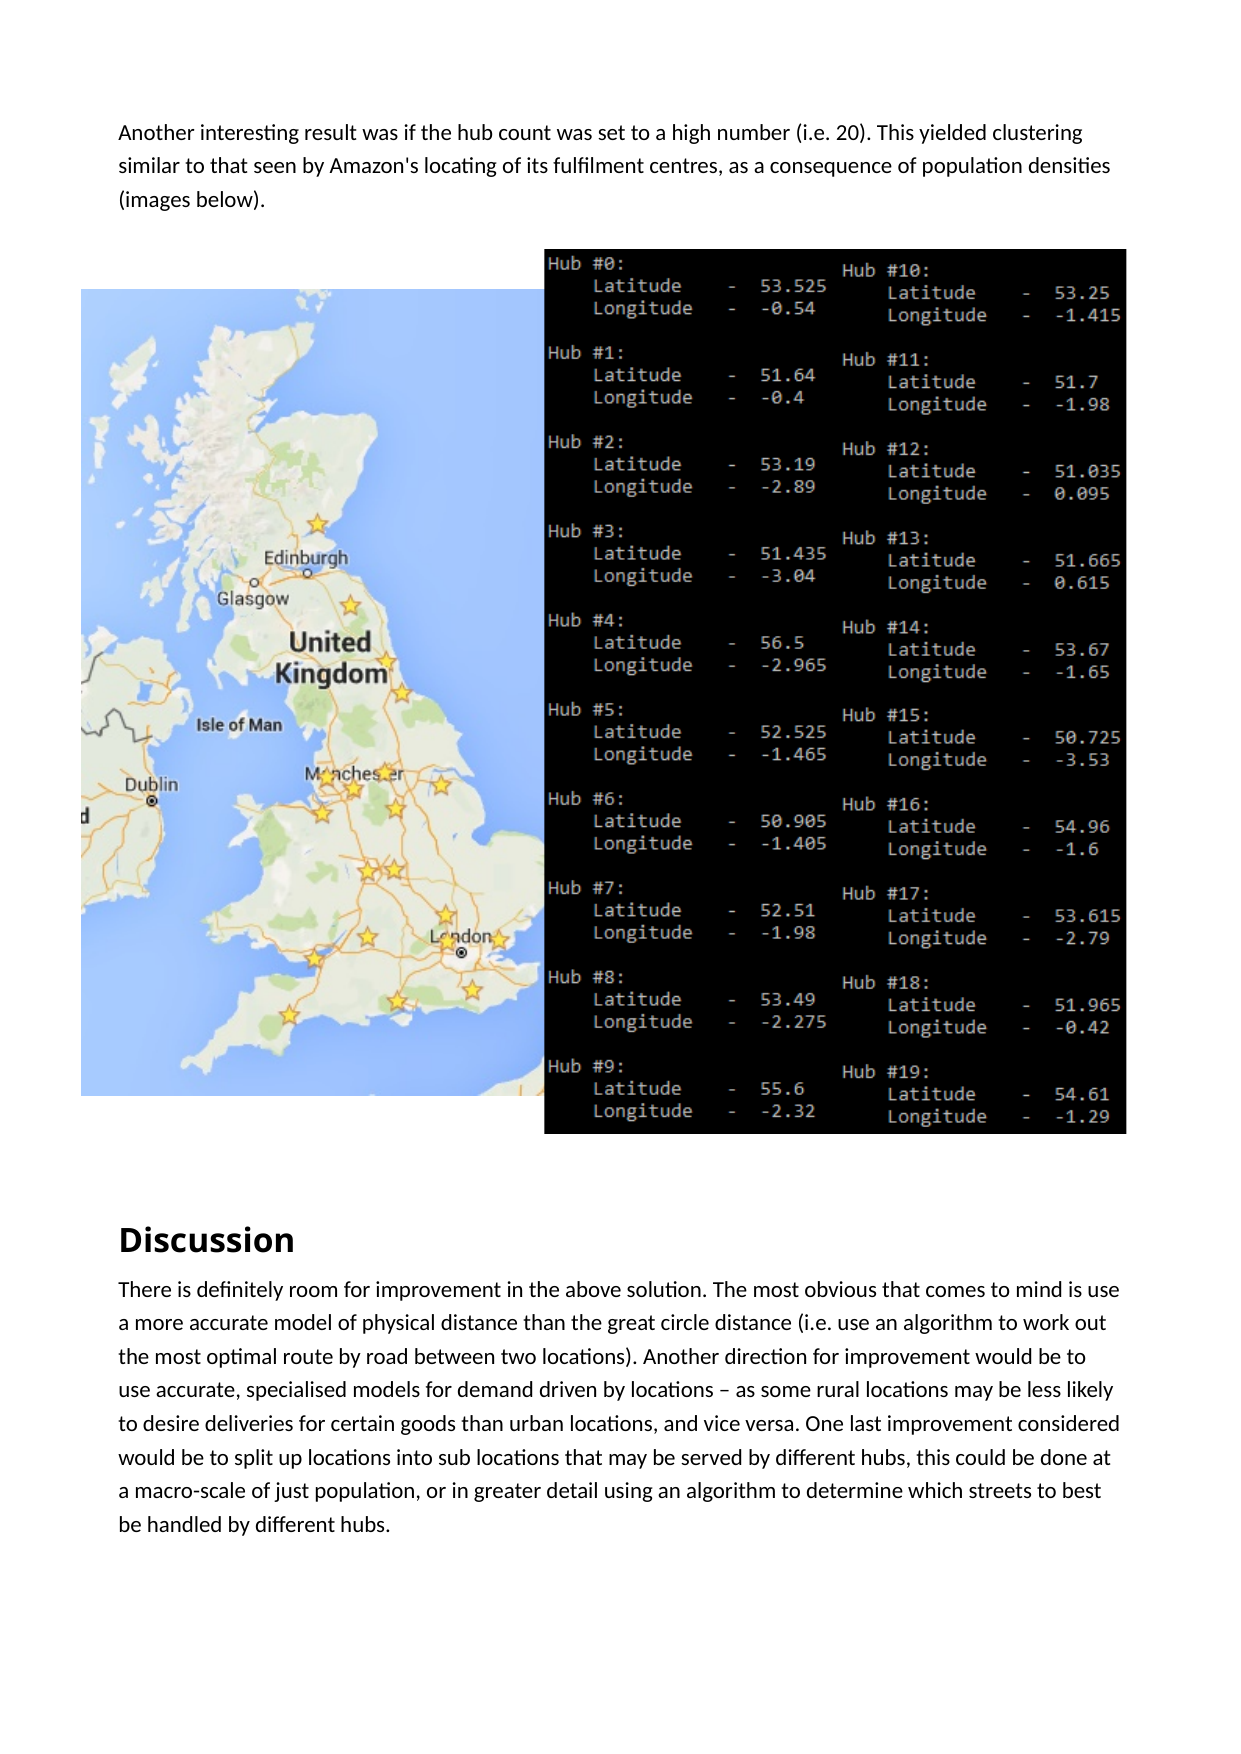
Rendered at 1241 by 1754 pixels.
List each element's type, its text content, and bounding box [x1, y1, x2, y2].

text There is definitely room for improvement in the above solution. The most obvious that comes to mind is use a more accurate model of physical distance than the great circle distance (i.e. use an algorithm to work out the most optimal route by road between two locations). Another direction for improvement would be to use accurate, specialised models for demand driven by locations – as some rural locations may be less likely to desire deliveries for certain goods than urban locations, and vice versa. One last improvement considered would be to split up locations into sub locations that may be served by different hubs, this could be done at a macro-scale of just population, or in greater detail using an algorithm to determine which streets to best be handled by different hubs. [118, 1275, 1122, 1538]
subtitle Discussion [118, 1217, 1122, 1262]
text Another interesting result was if the hub count was set to a high number (i.e. 20). This yielded clustering similar to that seen by Amazon's locating of its fulfilment centres, as a consequence of population densities (images below). [118, 118, 1122, 213]
picture [81, 249, 1127, 1134]
